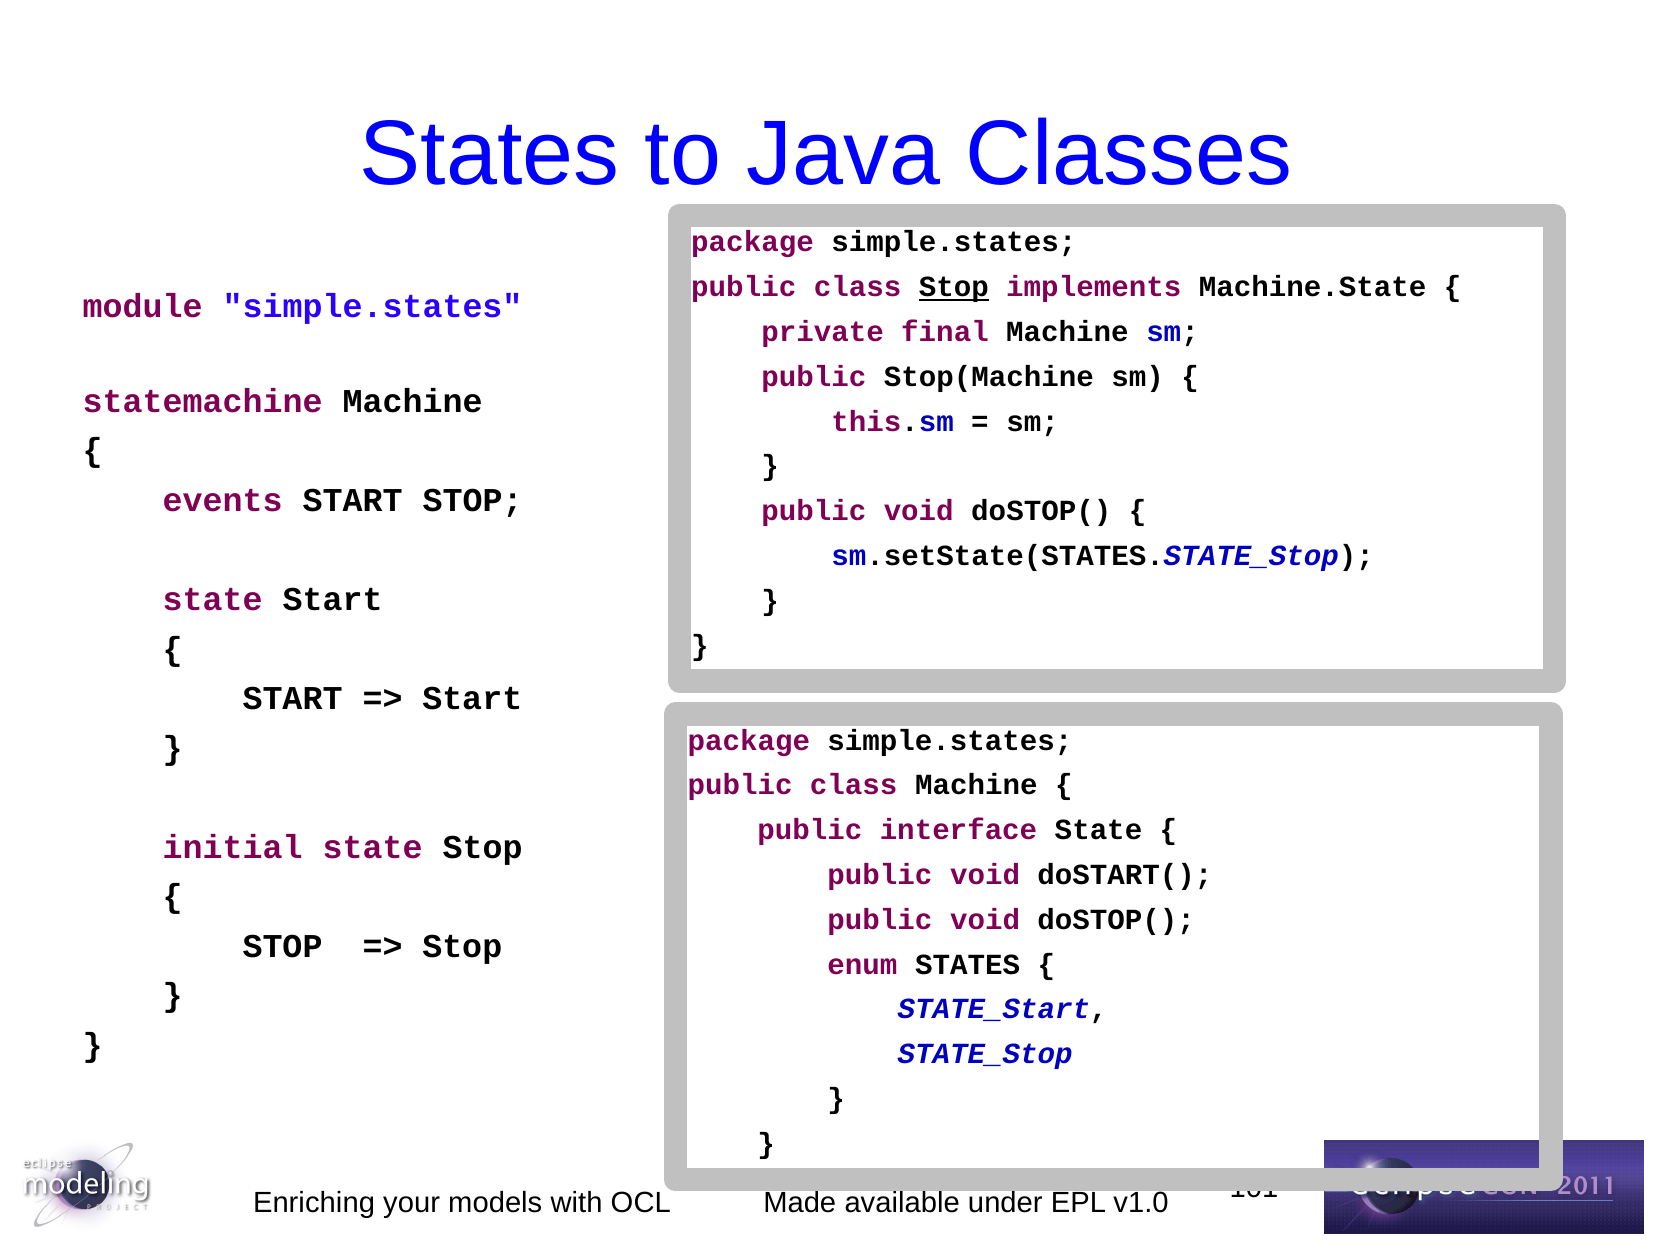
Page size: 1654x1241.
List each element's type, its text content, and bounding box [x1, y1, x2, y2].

list package simple.states; public class Stop implements Machine.State { private final Machine sm; public Stop(Machine sm) { this.sm = sm; } public void doSTOP() { sm.setState(STATES.STATE_Stop); } } [679, 215, 1555, 681]
title States to Java Classes [82, 56, 1571, 250]
picture [9, 1136, 156, 1235]
list module "simple.states" statemachine Machine { events START STOP; state Start { START => Start } initial state Stop { STOP => Stop } } [82, 290, 607, 1094]
list package simple.states; public class Machine { public interface State { public void doSTART(); public void doSTOP(); enum STATES { STATE_Start, STATE_Stop } } [675, 713, 1551, 1180]
picture [1324, 1140, 1644, 1234]
